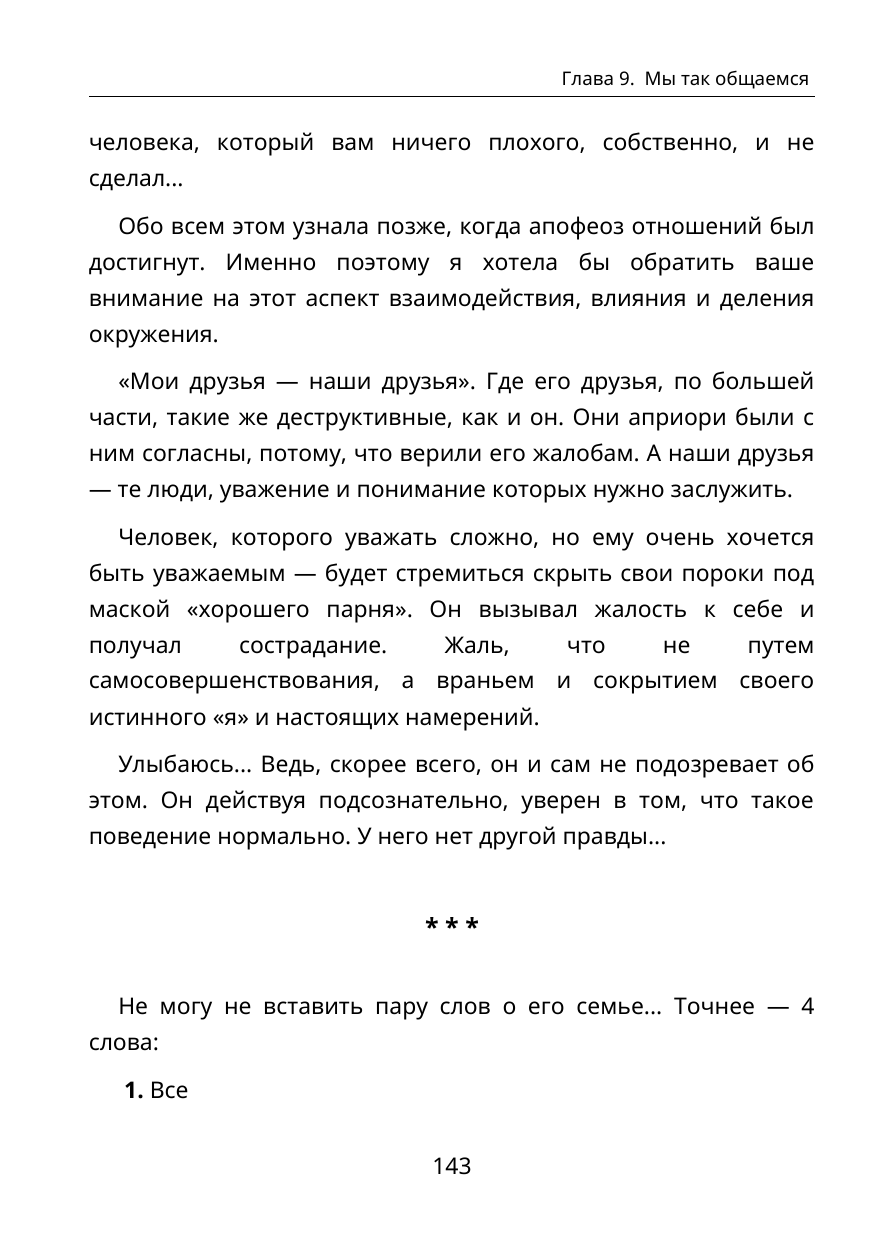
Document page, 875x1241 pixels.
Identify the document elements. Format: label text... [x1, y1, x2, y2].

text Человек, которого уважать сложно, но ему очень хочется быть уважаемым — будет стремиться скрыть свои пороки под маской «хорошего парня». Он вызывал жалость к себе и получал сострадание. Жаль, что не путем самосовершенствования, а враньем и сокрытием своего истинного «я» и настоящих намерений. [88, 521, 815, 732]
text Улыбаюсь... Ведь, скорее всего, он и сам не подозревает об этом. Он действуя подсознательно, уверен в том, что такое поведение нормально. У него нет другой правды... [88, 748, 815, 851]
text «Мои друзья — наши друзья». Где его друзья, по большей части, такие же деструктивные, как и он. Они априори были с ним согласны, потому, что верили его жалобам. А наши друзья — те люди, уважение и понимание которых нужно заслужить. [88, 365, 815, 504]
text Обо всем этом узнала позже, когда апофеоз отношений был достигнут. Именно поэтому я хотела бы обратить ваше внимание на этот аспект взаимодействия, влияния и деления окружения. [88, 210, 815, 349]
subtitle * * * [88, 909, 815, 943]
list Все [118, 1074, 815, 1105]
text Не могу не вставить пару слов о его семье... Точнее — 4 слова: [88, 990, 815, 1057]
text человека, который вам ничего плохого, собственно, и не сделал... [88, 126, 815, 193]
